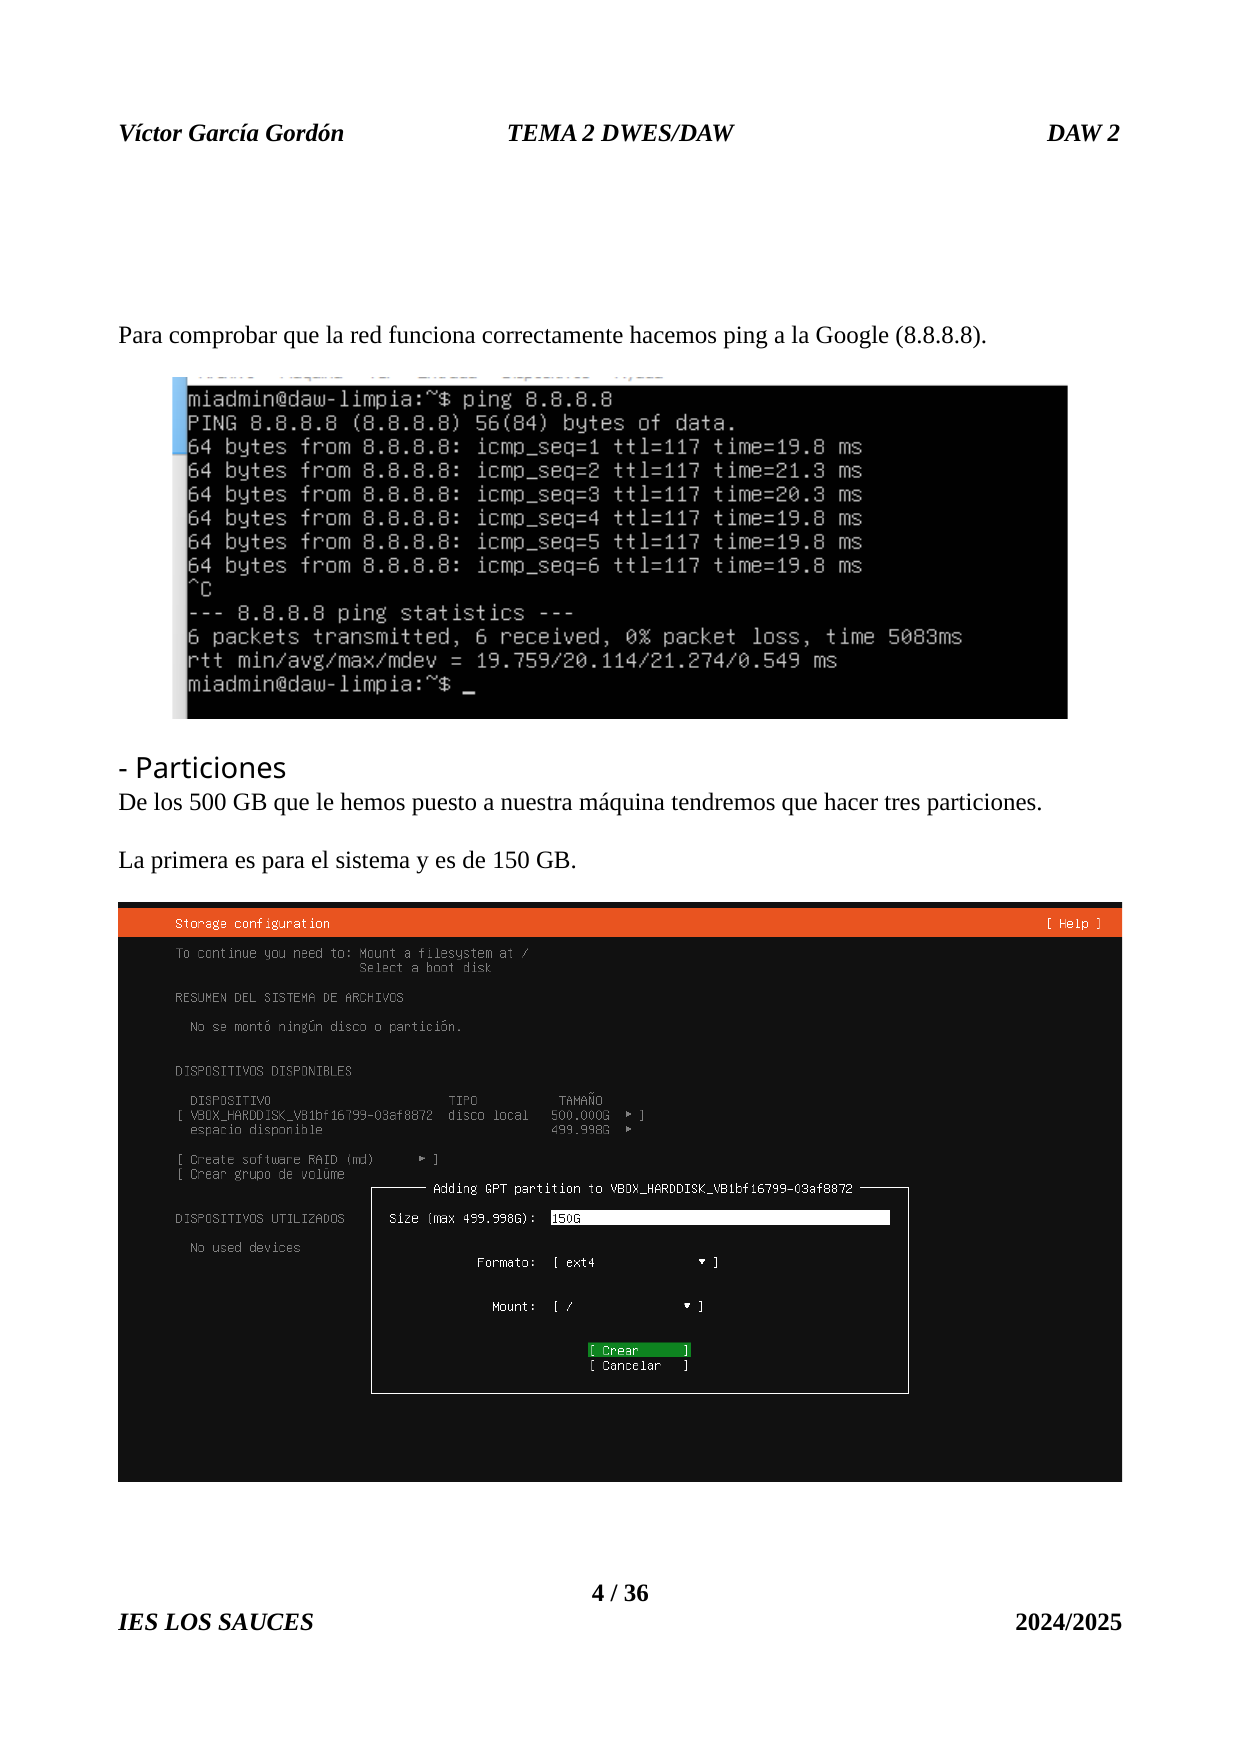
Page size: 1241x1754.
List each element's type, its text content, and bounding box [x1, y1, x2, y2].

picture [172, 377, 1068, 719]
text De los 500 GB que le hemos puesto a nuestra máquina tendremos que hacer tres particiones. [118, 787, 1122, 816]
text La primera es para el sistema y es de 150 GB. [118, 845, 1122, 874]
picture [118, 902, 1123, 1482]
text Para comprobar que la red funciona correctamente hacemos ping a la Google (8.8.8.8). [118, 320, 1122, 349]
text - Particiones [118, 748, 1122, 787]
